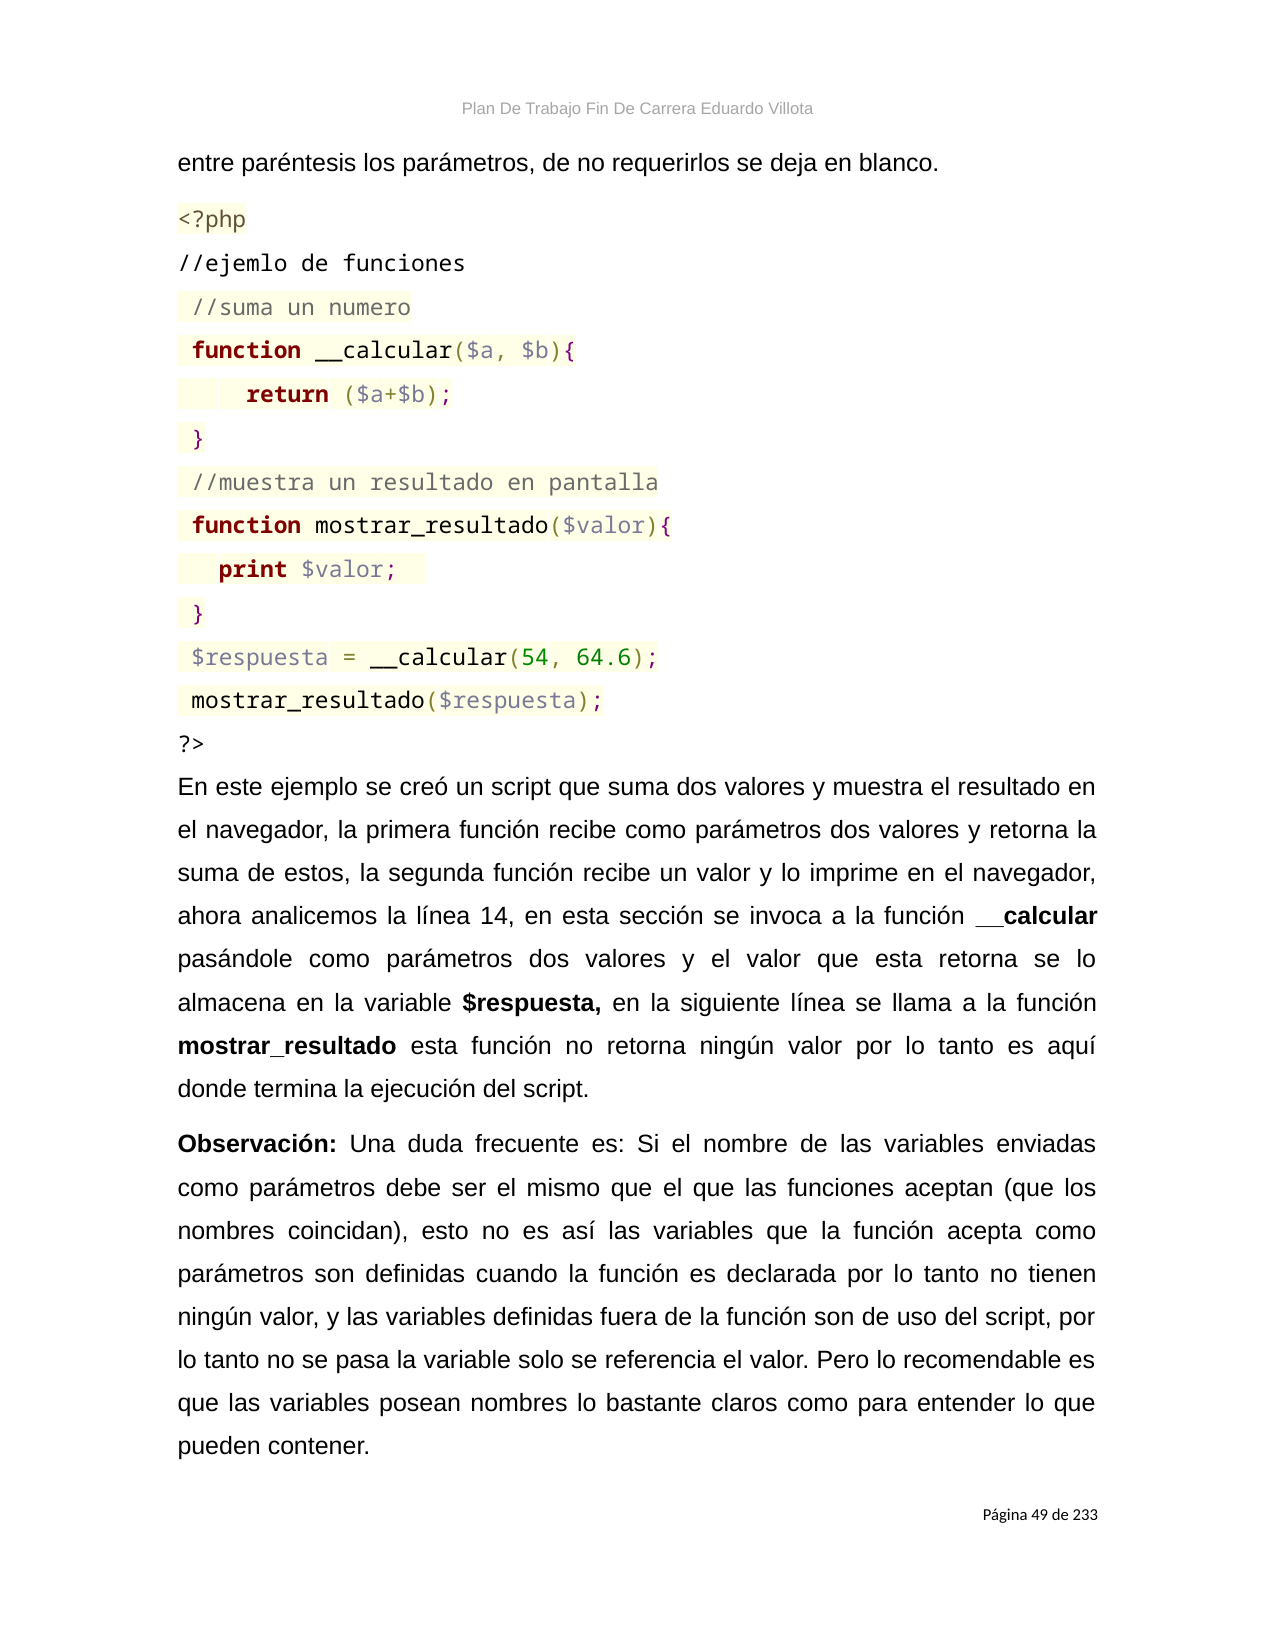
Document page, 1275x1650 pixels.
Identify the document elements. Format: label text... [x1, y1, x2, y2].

text print $valor; [177, 553, 1098, 584]
text //ejemlo de funciones [177, 247, 1098, 278]
text entre paréntesis los parámetros, de no requerirlos se deja en blanco. [177, 148, 1098, 176]
text mostrar_resultado($respuesta); [177, 684, 1098, 716]
text $respuesta = __calcular(54, 64.6); [177, 641, 1098, 672]
text Observación: Una duda frecuente es: Si el nombre de las variables enviadas como parámetros debe ser el mismo que el que las funciones aceptan (que los nombres coincidan), esto no es así las variables que la función acepta como parámetros son definidas cuando la función es declarada por lo tanto no tienen ningún valor, y las variables definidas fuera de la función son de uso del script, por lo tanto no se pasa la variable solo se referencia el valor. Pero lo recomendable es que las variables posean nombres lo bastante claros como para entender lo que pueden contener. [177, 1129, 1098, 1460]
text } [177, 597, 1098, 628]
text ?> [177, 728, 1098, 759]
text return ($a+$b); [177, 378, 1098, 409]
text } [177, 422, 1098, 453]
text function __calcular($a, $b){ [177, 334, 1098, 366]
text <?php [177, 203, 1098, 234]
text //muestra un resultado en pantalla [177, 466, 1098, 497]
text function mostrar_resultado($valor){ [177, 509, 1098, 541]
text //suma un numero [177, 291, 1098, 322]
text En este ejemplo se creó un script que suma dos valores y muestra el resultado en el navegador, la primera función recibe como parámetros dos valores y retorna la suma de estos, la segunda función recibe un valor y lo imprime en el navegador, ahora analicemos la línea 14, en esta sección se invoca a la función __calcular pasándole como parámetros dos valores y el valor que esta retorna se lo almacena en la variable $respuesta, en la siguiente línea se llama a la función mostrar_resultado esta función no retorna ningún valor por lo tanto es aquí donde termina la ejecución del script. [177, 772, 1098, 1103]
